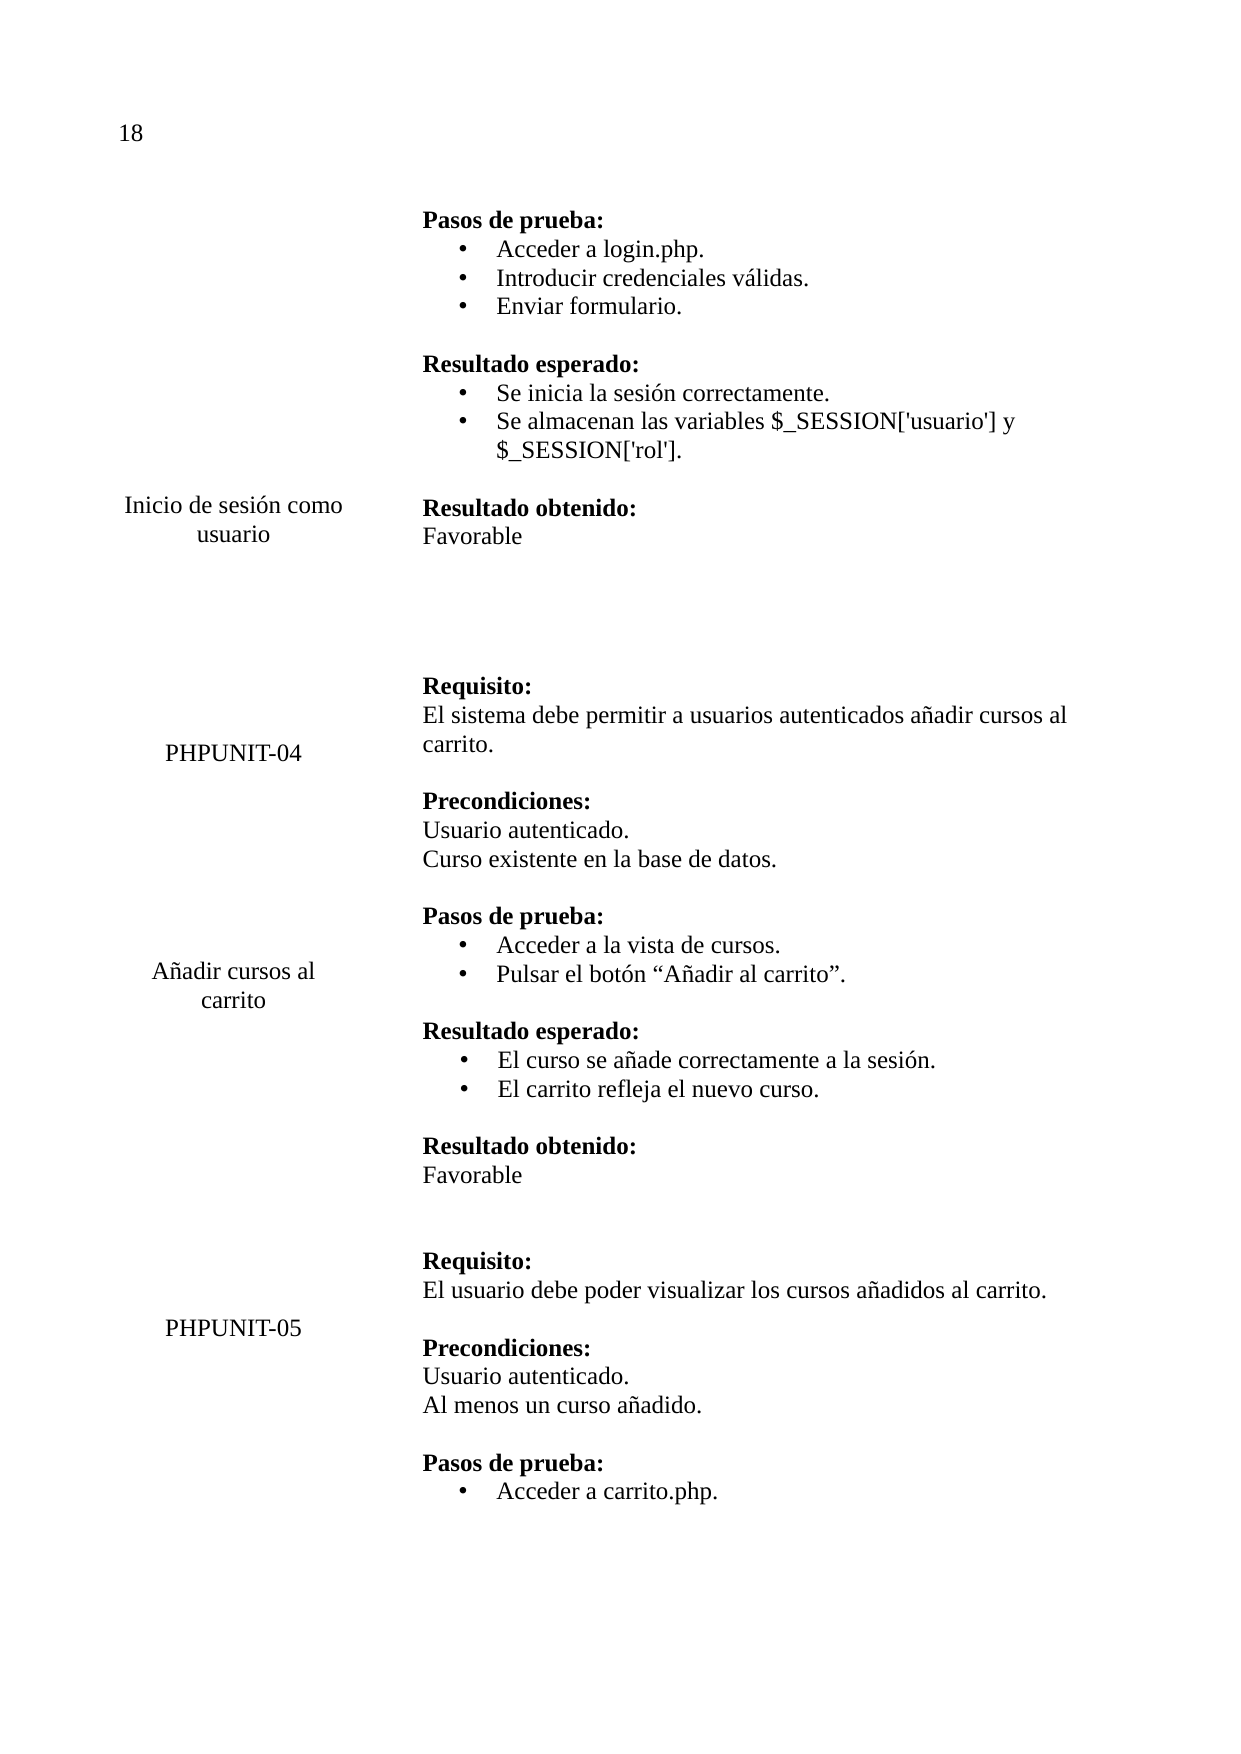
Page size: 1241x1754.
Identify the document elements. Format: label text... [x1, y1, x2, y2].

table_cell Requisito: El usuario debe poder visualizar los cursos añadidos al carrito. Precondiciones: Usuario autenticado. Al menos un curso añadido. Pasos de prueba: Acceder a carrito.php. [349, 1218, 1122, 1563]
table_cell Pasos de prueba: Acceder a login.php. Introducir credenciales válidas. Enviar formulario. Resultado esperado: Se inicia la sesión correctamente. Se almacenan las variables $_SESSION['usuario'] y $_SESSION['rol']. Resultado obtenido: Favorable [349, 176, 1122, 643]
table_cell Requisito: El sistema debe permitir a usuarios autenticados añadir cursos al carrito. Precondiciones: Usuario autenticado. Curso existente en la base de datos. Pasos de prueba: Acceder a la vista de cursos. Pulsar el botón “Añadir al carrito”. Resultado esperado: El curso se añade correctamente a la sesión. El carrito refleja el nuevo curso. Resultado obtenido: Favorable [349, 643, 1122, 1218]
table_cell PHPUNIT-04 Añadir cursos al carrito [118, 643, 348, 1218]
table_cell PHPUNIT-05 [118, 1218, 348, 1563]
table_cell Inicio de sesión como usuario [118, 176, 348, 643]
